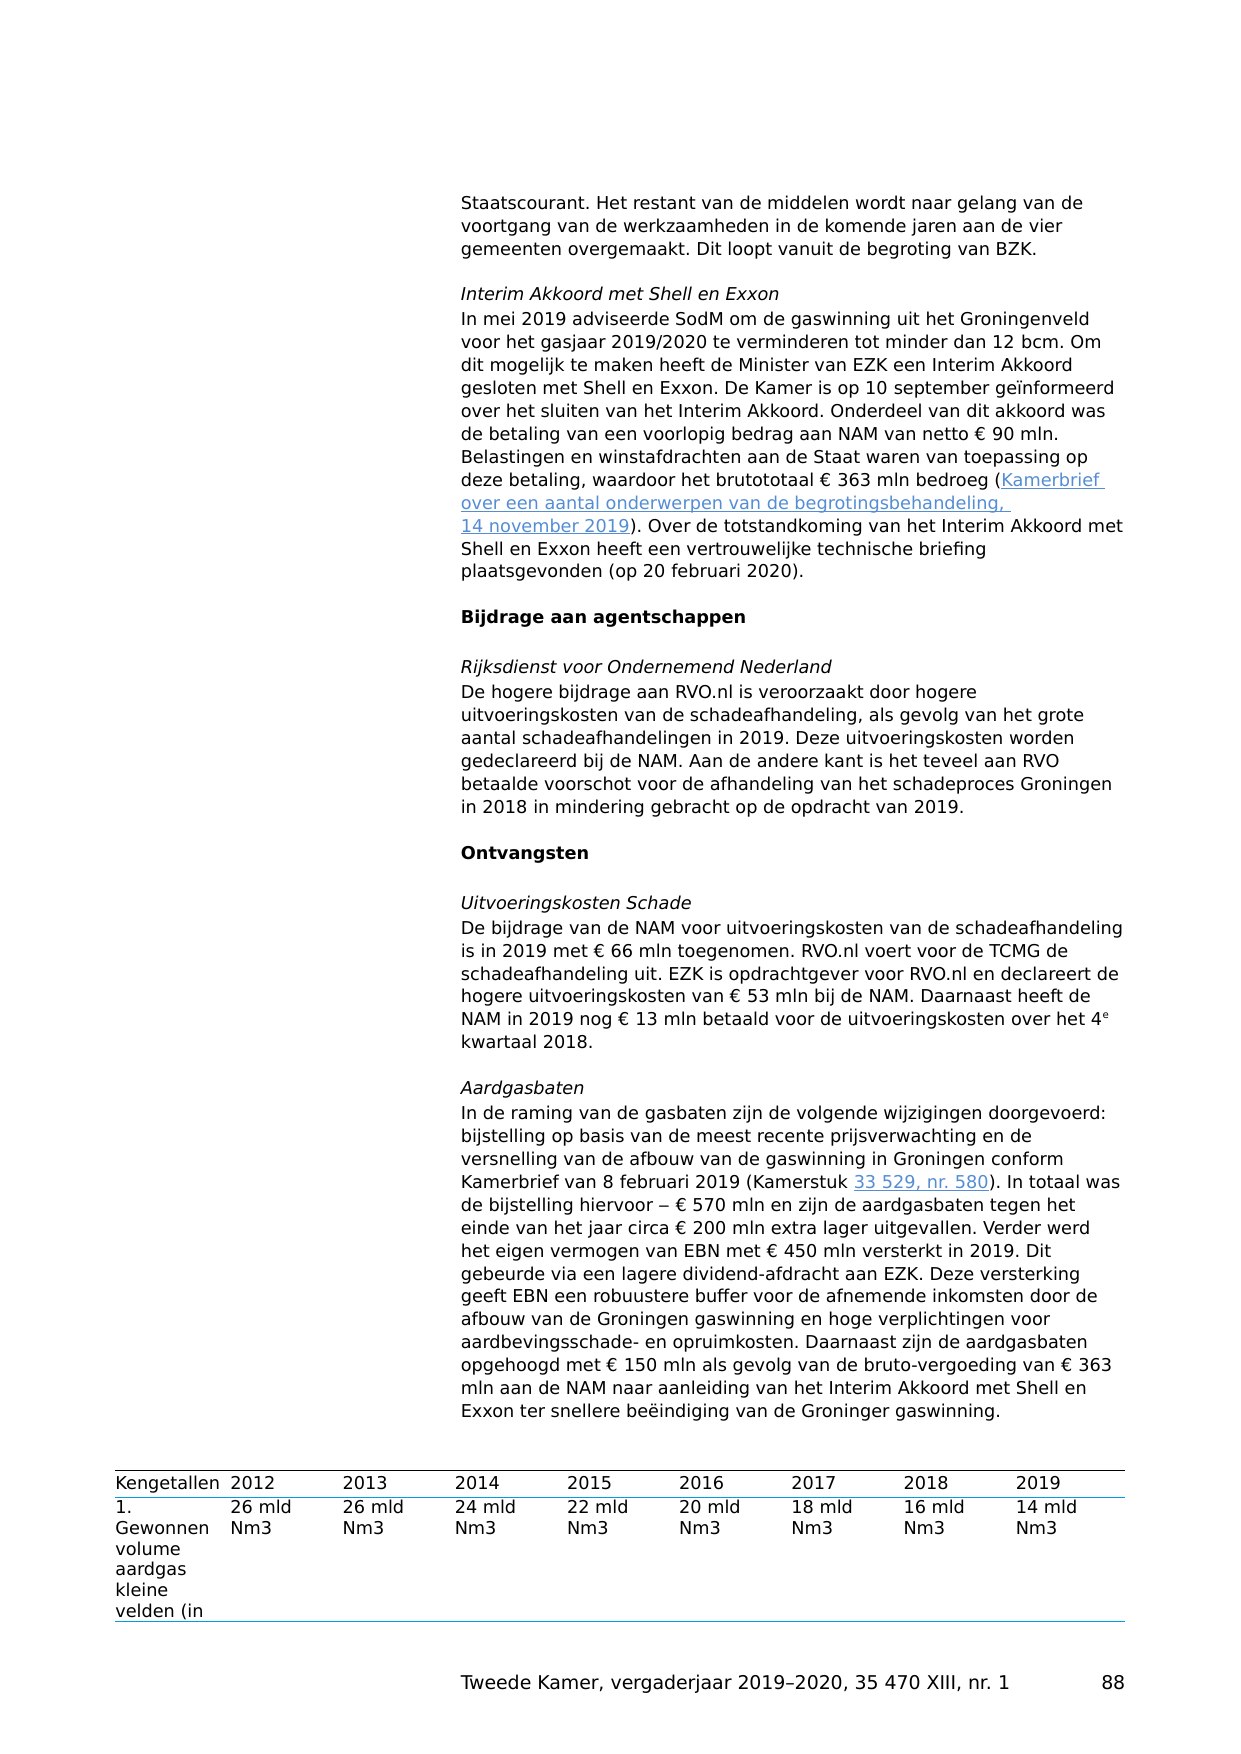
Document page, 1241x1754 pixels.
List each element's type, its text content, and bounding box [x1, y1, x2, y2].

table_cell 2018 [900, 1471, 1013, 1497]
text Staatscourant. Het restant van de middelen wordt naar gelang van de voortgang van de werkzaamheden in de komende jaren aan de vier gemeenten overgemaakt. Dit loopt vanuit de begroting van BZK. [461, 191, 1125, 259]
text Ontvangsten [461, 841, 1125, 864]
table_cell 26 mld Nm3 [227, 1498, 339, 1621]
table_cell 2016 [676, 1471, 788, 1497]
table_cell 2014 [452, 1471, 564, 1497]
table_cell 26 mld Nm3 [340, 1498, 452, 1621]
table_cell 24 mld Nm3 [452, 1498, 564, 1621]
text Bijdrage aan agentschappen [461, 605, 1125, 628]
text Rijksdienst voor Ondernemend Nederland [461, 655, 1125, 678]
table_cell 22 mld Nm3 [564, 1498, 676, 1621]
text Interim Akkoord met Shell en Exxon [461, 282, 1125, 305]
table_header Tabel 35 Kengetallen aardgasbaten [115, 1445, 1125, 1470]
text De bijdrage van de NAM voor uitvoeringskosten van de schadeafhandeling is in 2019 met € 66 mln toegenomen. RVO.nl voert voor de TCMG de schadeafhandeling uit. EZK is opdrachtgever voor RVO.nl en declareert de hogere uitvoeringskosten van € 53 mln bij de NAM. Daarnaast heeft de NAM in 2019 nog € 13 mln betaald voor de uitvoeringskosten over het 4e kwartaal 2018. [461, 916, 1125, 1053]
table_cell 18 mld Nm3 [788, 1498, 900, 1621]
table_cell 2013 [340, 1471, 452, 1497]
table_cell 20 mld Nm3 [676, 1498, 788, 1621]
table_cell 2012 [227, 1471, 339, 1497]
table_cell 2015 [564, 1471, 676, 1497]
text De hogere bijdrage aan RVO.nl is veroorzaakt door hogere uitvoeringskosten van de schadeafhandeling, als gevolg van het grote aantal schadeafhandelingen in 2019. Deze uitvoeringskosten worden gedeclareerd bij de NAM. Aan de andere kant is het teveel aan RVO betaalde voorschot voor de afhandeling van het schadeproces Groningen in 2018 in mindering gebracht op de opdracht van 2019. [461, 680, 1125, 818]
table_cell Kengetallen [115, 1471, 227, 1497]
text In de raming van de gasbaten zijn de volgende wijzigingen doorgevoerd: bijstelling op basis van de meest recente prijsverwachting en de versnelling van de afbouw van de gaswinning in Groningen conform Kamerbrief van 8 februari 2019 (Kamerstuk 33 529, nr. 580). In totaal was de bijstelling hiervoor ‒ € 570 mln en zijn de aardgasbaten tegen het einde van het jaar circa € 200 mln extra lager uitgevallen. Verder werd het eigen vermogen van EBN met € 450 mln versterkt in 2019. Dit gebeurde via een lagere dividend-afdracht aan EZK. Deze versterking geeft EBN een robuustere buffer voor de afnemende inkomsten door de afbouw van de Groningen gaswinning en hoge verplichtingen voor aardbevingsschade- en opruimkosten. Daarnaast zijn de aardgasbaten opgehoogd met € 150 mln als gevolg van de bruto-vergoeding van € 363 mln aan de NAM naar aanleiding van het Interim Akkoord met Shell en Exxon ter snellere beëindiging van de Groninger gaswinning. [461, 1101, 1125, 1422]
table_cell 14 mld Nm3 [1013, 1498, 1125, 1621]
table_cell 16 mld Nm3 [900, 1498, 1013, 1621]
table_cell 2019 [1013, 1471, 1125, 1497]
text In mei 2019 adviseerde SodM om de gaswinning uit het Groningenveld voor het gasjaar 2019/2020 te verminderen tot minder dan 12 bcm. Om dit mogelijk te maken heeft de Minister van EZK een Interim Akkoord gesloten met Shell en Exxon. De Kamer is op 10 september geïnformeerd over het sluiten van het Interim Akkoord. Onderdeel van dit akkoord was de betaling van een voorlopig bedrag aan NAM van netto € 90 mln. Belastingen en winstafdrachten aan de Staat waren van toepassing op deze betaling, waardoor het brutototaal € 363 mln bedroeg (Kamerbrief over een aantal onderwerpen van de begrotingsbehandeling, 14 november 2019). Over de totstandkoming van het Interim Akkoord met Shell en Exxon heeft een vertrouwelijke technische briefing plaatsgevonden (op 20 februari 2020). [461, 307, 1125, 582]
table_cell 2017 [788, 1471, 900, 1497]
table_cell 1. Gewonnen volume aardgas kleine velden (in [115, 1498, 227, 1621]
text Uitvoeringskosten Schade [461, 891, 1125, 914]
text Aardgasbaten [461, 1076, 1125, 1099]
